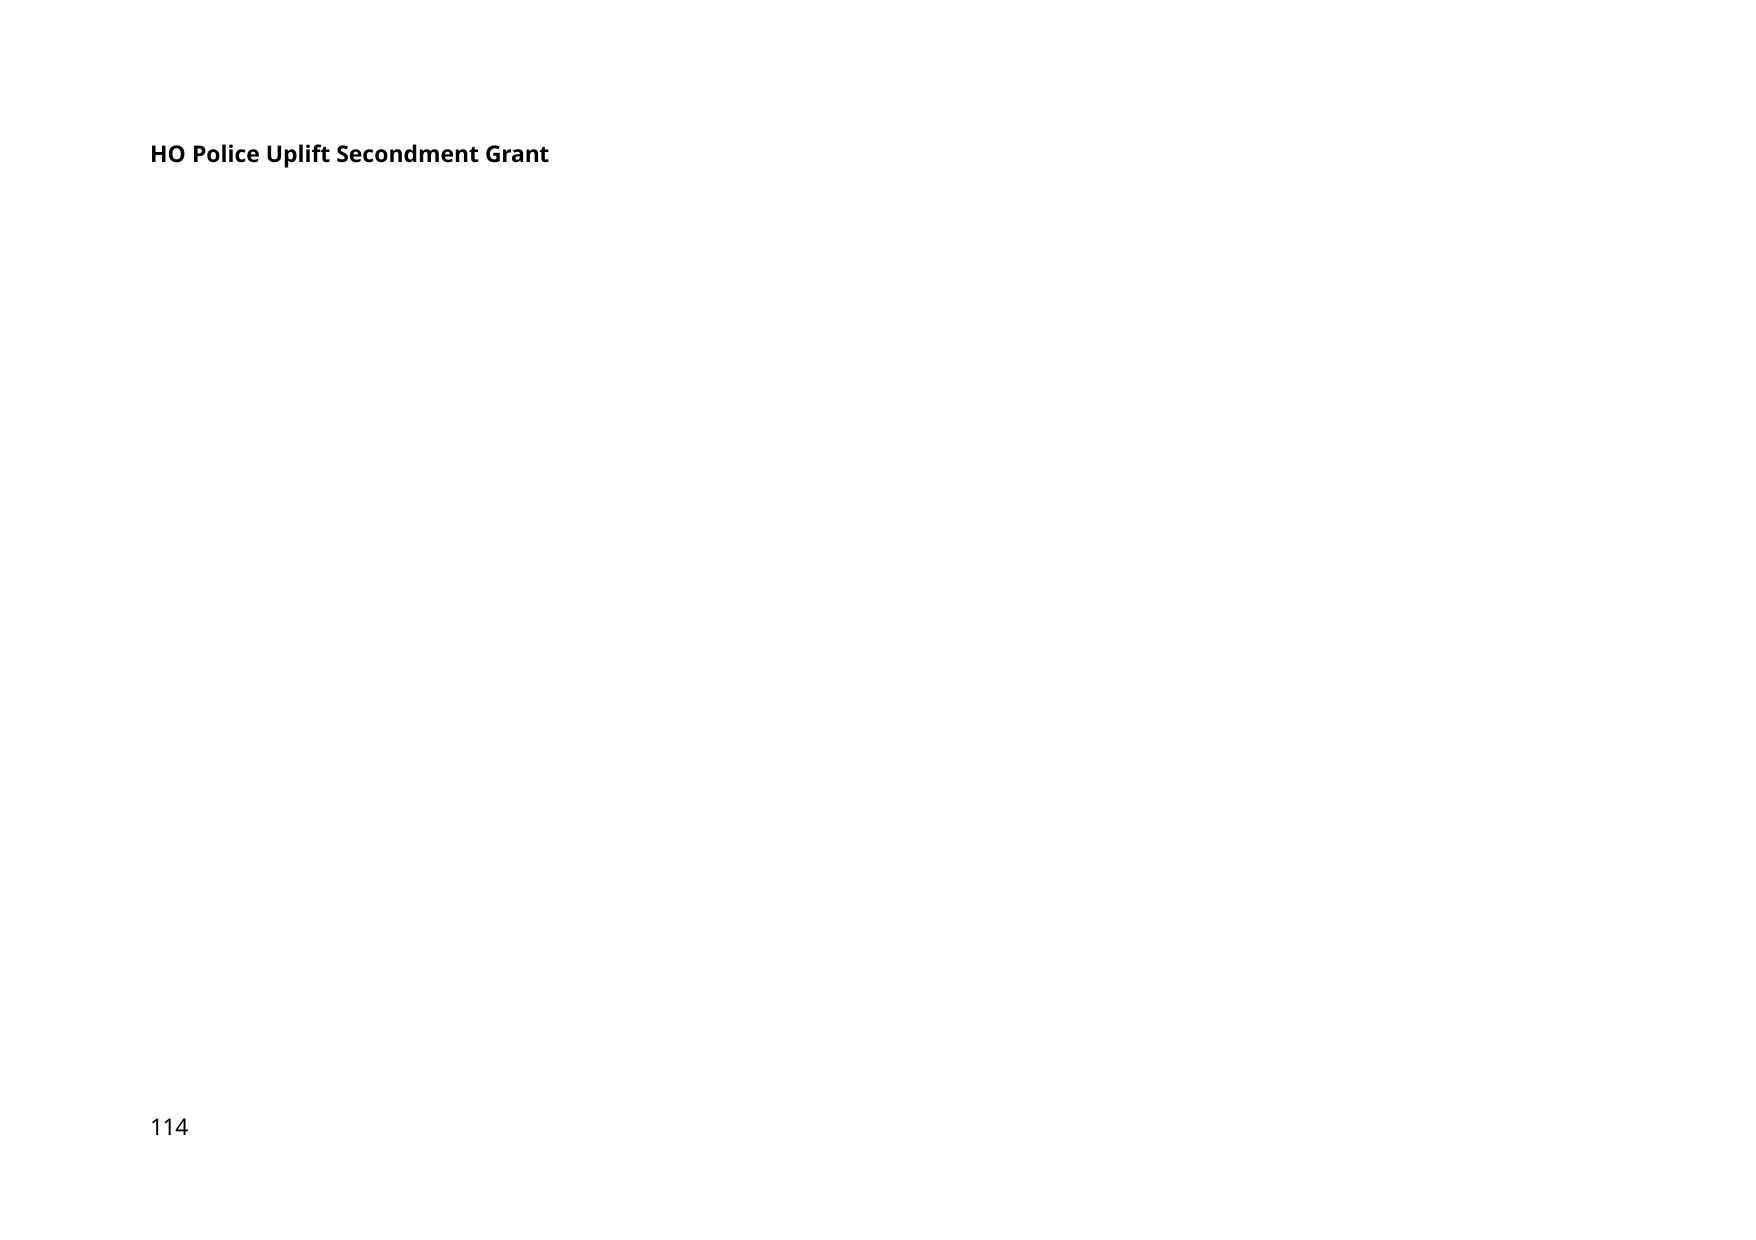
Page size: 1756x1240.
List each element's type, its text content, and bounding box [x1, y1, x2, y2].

subtitle HO Police Uplift Secondment Grant [150, 137, 1722, 169]
